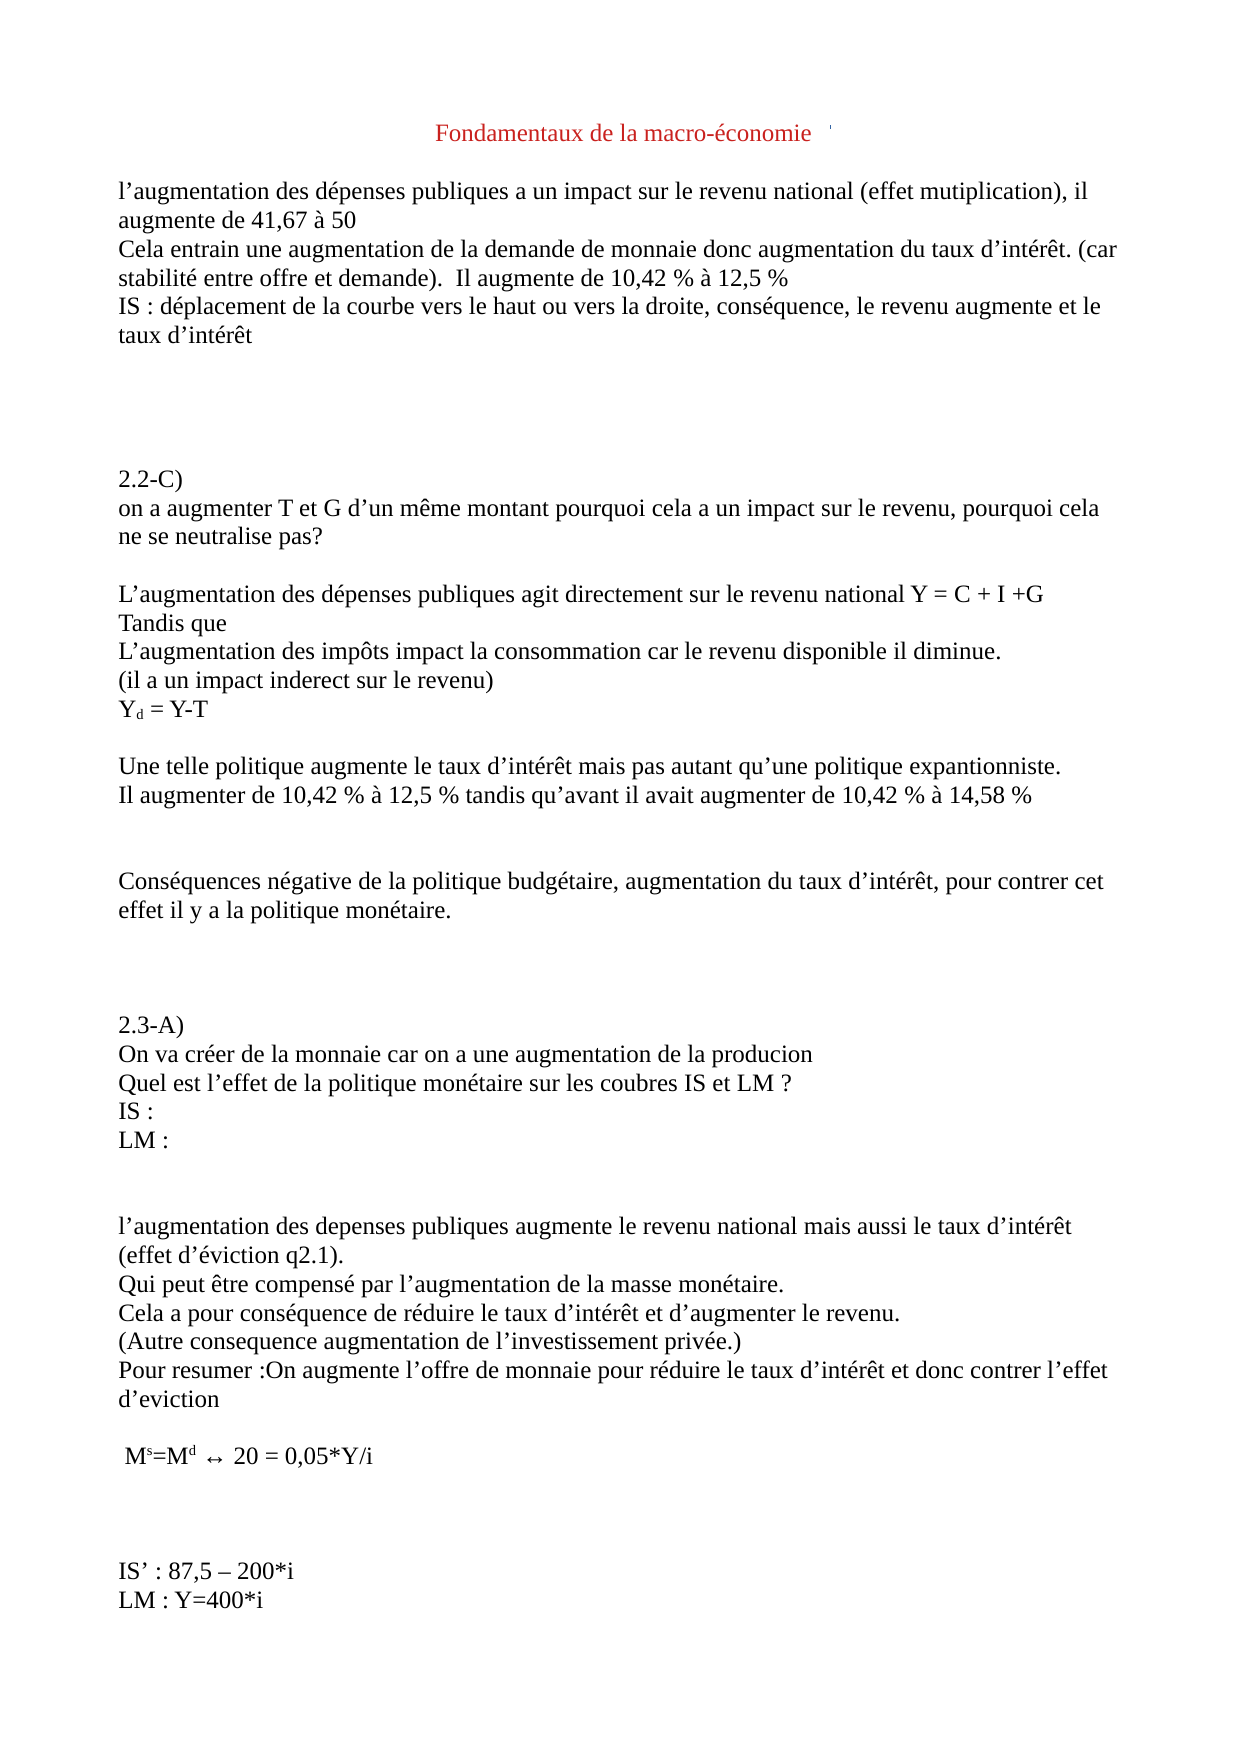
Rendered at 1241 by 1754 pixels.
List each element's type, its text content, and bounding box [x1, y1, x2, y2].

text Il augmenter de 10,42 % à 12,5 % tandis qu’avant il avait augmenter de 10,42 % à 14,58 % [118, 780, 1122, 809]
text Yd = Y-T [118, 694, 1122, 723]
text Une telle politique augmente le taux d’intérêt mais pas autant qu’une politique expantionniste. [118, 751, 1122, 780]
text On va créer de la monnaie car on a une augmentation de la producion [118, 1039, 1122, 1068]
text on a augmenter T et G d’un même montant pourquoi cela a un impact sur le revenu, pourquoi cela ne se neutralise pas? [118, 493, 1122, 550]
text Quel est l’effet de la politique monétaire sur les coubres IS et LM ? [118, 1068, 1122, 1096]
text IS : déplacement de la courbe vers le haut ou vers la droite, conséquence, le revenu augmente et le taux d’intérêt [118, 291, 1122, 349]
text Conséquences négative de la politique budgétaire, augmentation du taux d’intérêt, pour contrer cet effet il y a la politique monétaire. [118, 866, 1122, 924]
text l’augmentation des dépenses publiques a un impact sur le revenu national (effet mutiplication), il augmente de 41,67 à 50 [118, 176, 1122, 234]
text Cela a pour conséquence de réduire le taux d’intérêt et d’augmenter le revenu. [118, 1298, 1122, 1326]
text L’augmentation des impôts impact la consommation car le revenu disponible il diminue. [118, 636, 1122, 665]
text Pour resumer :On augmente l’offre de monnaie pour réduire le taux d’intérêt et donc contrer l’effet d’eviction [118, 1355, 1122, 1413]
text l’augmentation des depenses publiques augmente le revenu national mais aussi le taux d’intérêt (effet d’éviction q2.1). [118, 1211, 1122, 1269]
text L’augmentation des dépenses publiques agit directement sur le revenu national Y = C + I +G [118, 579, 1122, 608]
text LM : Y=400*i [118, 1585, 1122, 1614]
text 2.3-A) [118, 1010, 1122, 1039]
text Ms=Md ↔ 20 = 0,05*Y/i [118, 1441, 1122, 1470]
text (Autre consequence augmentation de l’investissement privée.) [118, 1326, 1122, 1355]
text Qui peut être compensé par l’augmentation de la masse monétaire. [118, 1269, 1122, 1298]
text LM : [118, 1125, 1122, 1154]
text IS : [118, 1096, 1122, 1125]
text (il a un impact inderect sur le revenu) [118, 665, 1122, 694]
text 2.2-C) [118, 464, 1122, 493]
text Tandis que [118, 608, 1122, 636]
text Cela entrain une augmentation de la demande de monnaie donc augmentation du taux d’intérêt. (car stabilité entre offre et demande). Il augmente de 10,42 % à 12,5 % [118, 234, 1122, 291]
text IS’ : 87,5 – 200*i [118, 1556, 1122, 1585]
